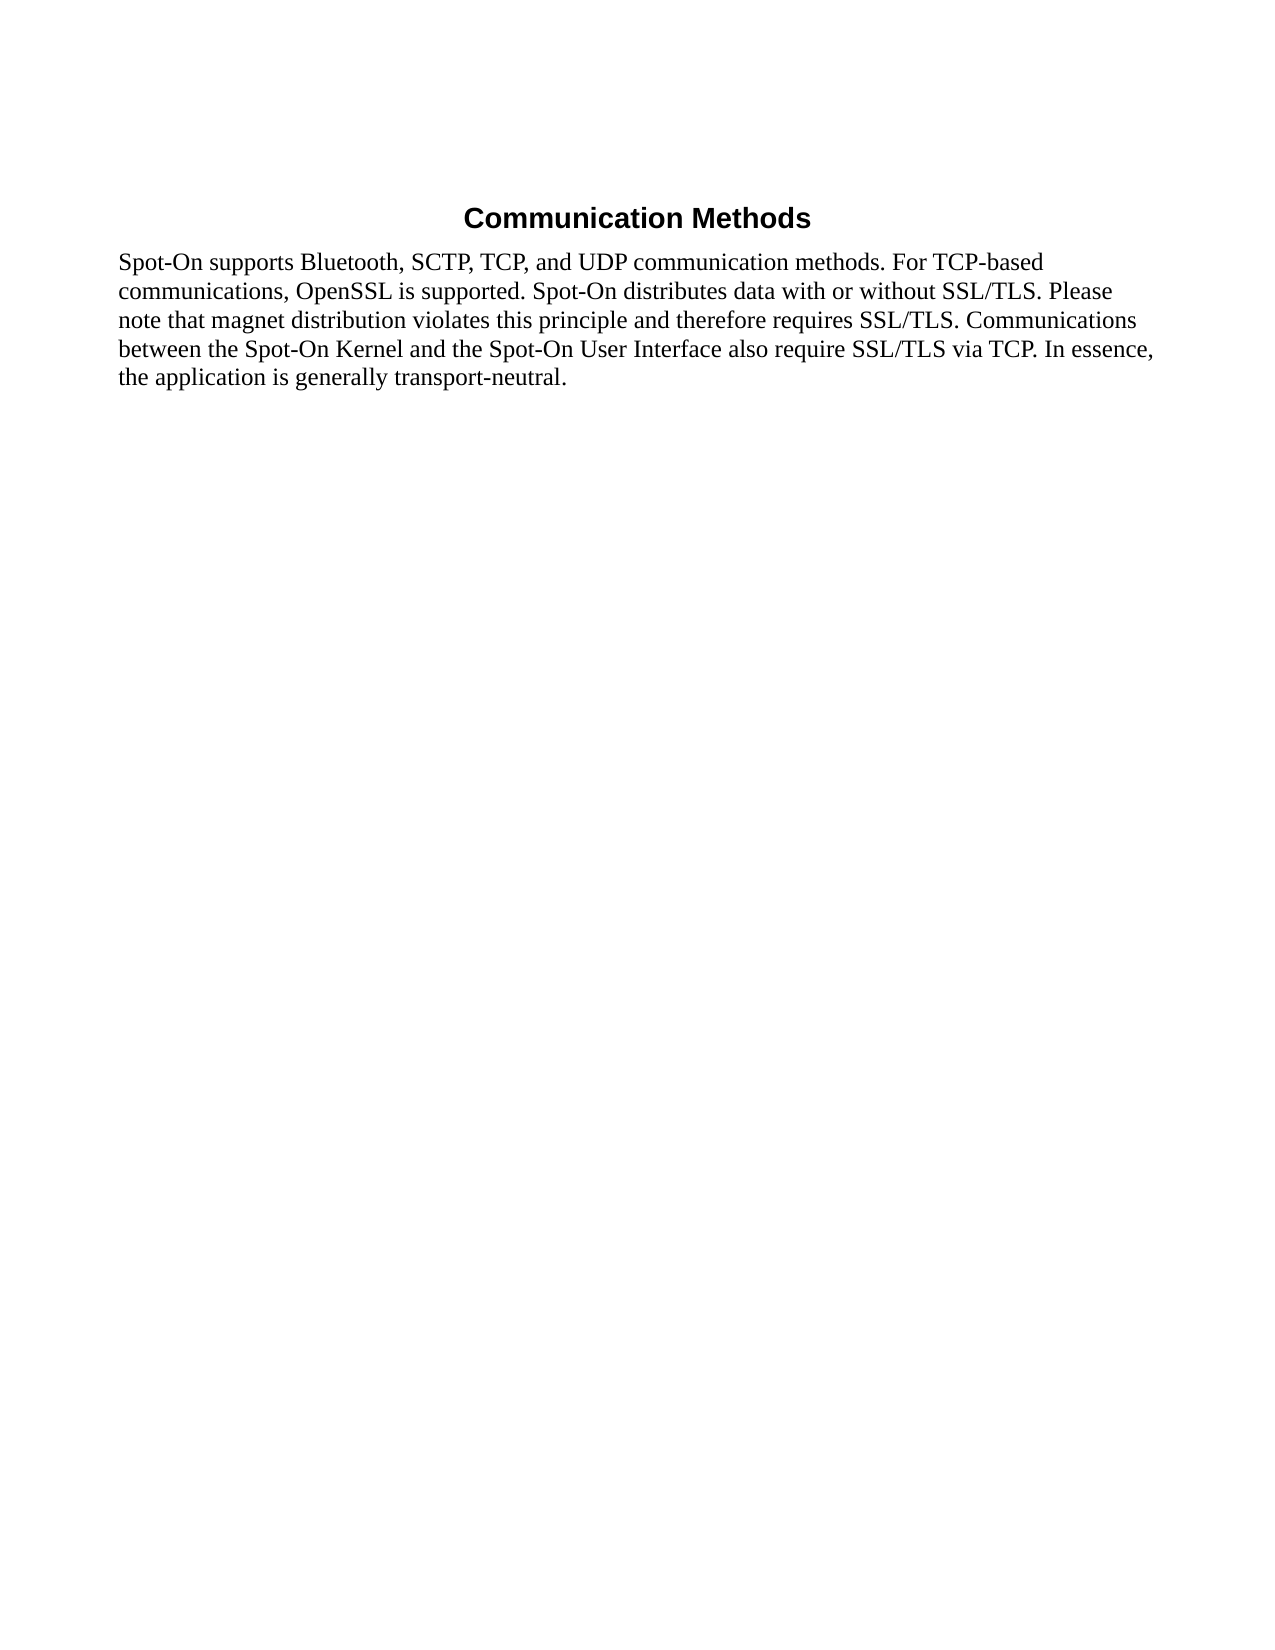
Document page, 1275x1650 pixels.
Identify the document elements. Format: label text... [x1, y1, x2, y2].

subtitle Communication Methods [118, 201, 1157, 235]
text Spot-On supports Bluetooth, SCTP, TCP, and UDP communication methods. For TCP-based communications, OpenSSL is supported. Spot-On distributes data with or without SSL/TLS. Please note that magnet distribution violates this principle and therefore requires SSL/TLS. Communications between the Spot-On Kernel and the Spot-On User Interface also require SSL/TLS via TCP. In essence, the application is generally transport-neutral. [118, 247, 1157, 391]
